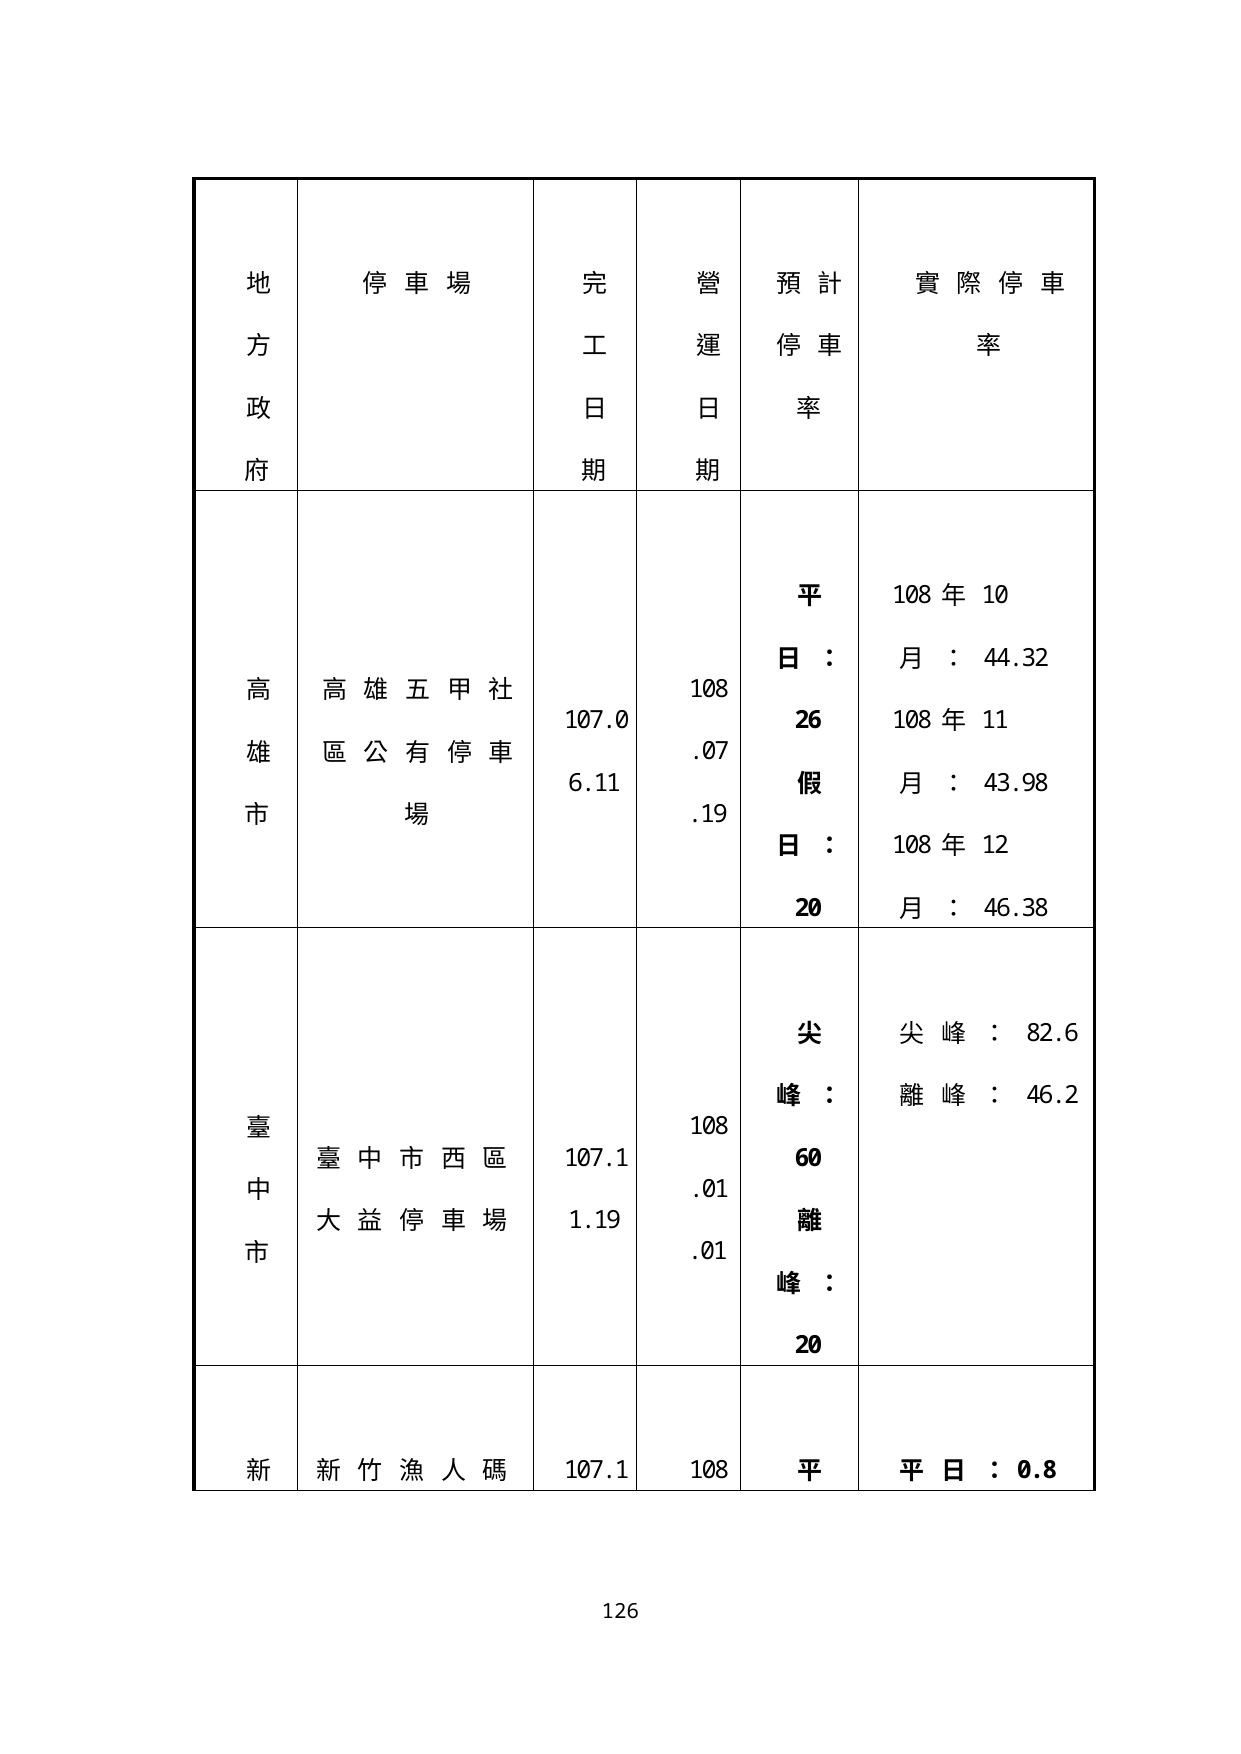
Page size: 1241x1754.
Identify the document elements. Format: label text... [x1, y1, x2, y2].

table_cell 高雄市 [196, 491, 297, 927]
table_header 地方政府 [196, 180, 297, 490]
table_cell 平日：26 假日：20 [741, 491, 858, 927]
table_cell 108.07.19 [637, 491, 740, 927]
table_cell 平日：0.8 [859, 1366, 1093, 1490]
table_header 實際停車率 [859, 180, 1093, 490]
table_cell 新 [196, 1366, 297, 1490]
table_header 完工日期 [534, 180, 636, 490]
table_header 預計停車率 [741, 180, 858, 490]
table_cell 108 [637, 1366, 740, 1490]
table_cell 107.06.11 [534, 491, 636, 927]
table_cell 新竹漁人碼 [298, 1366, 533, 1490]
table_cell 平 [741, 1366, 858, 1490]
table_cell 108年10月：44.32 108年11月：43.98 108年12月：46.38 [859, 491, 1093, 927]
table_cell 臺中市 [196, 928, 297, 1365]
table_cell 107.1 [534, 1366, 636, 1490]
table_cell 107.11.19 [534, 928, 636, 1365]
table_cell 尖峰：60 離峰：20 [741, 928, 858, 1365]
table_cell 108.01.01 [637, 928, 740, 1365]
table_cell 高雄五甲社區公有停車場 [298, 491, 533, 927]
table_cell 尖峰：82.6 離峰：46.2 [859, 928, 1093, 1365]
table_cell 臺中市西區大益停車場 [298, 928, 533, 1365]
table_header 停車場 [298, 180, 533, 490]
table_header 營運日期 [637, 180, 740, 490]
